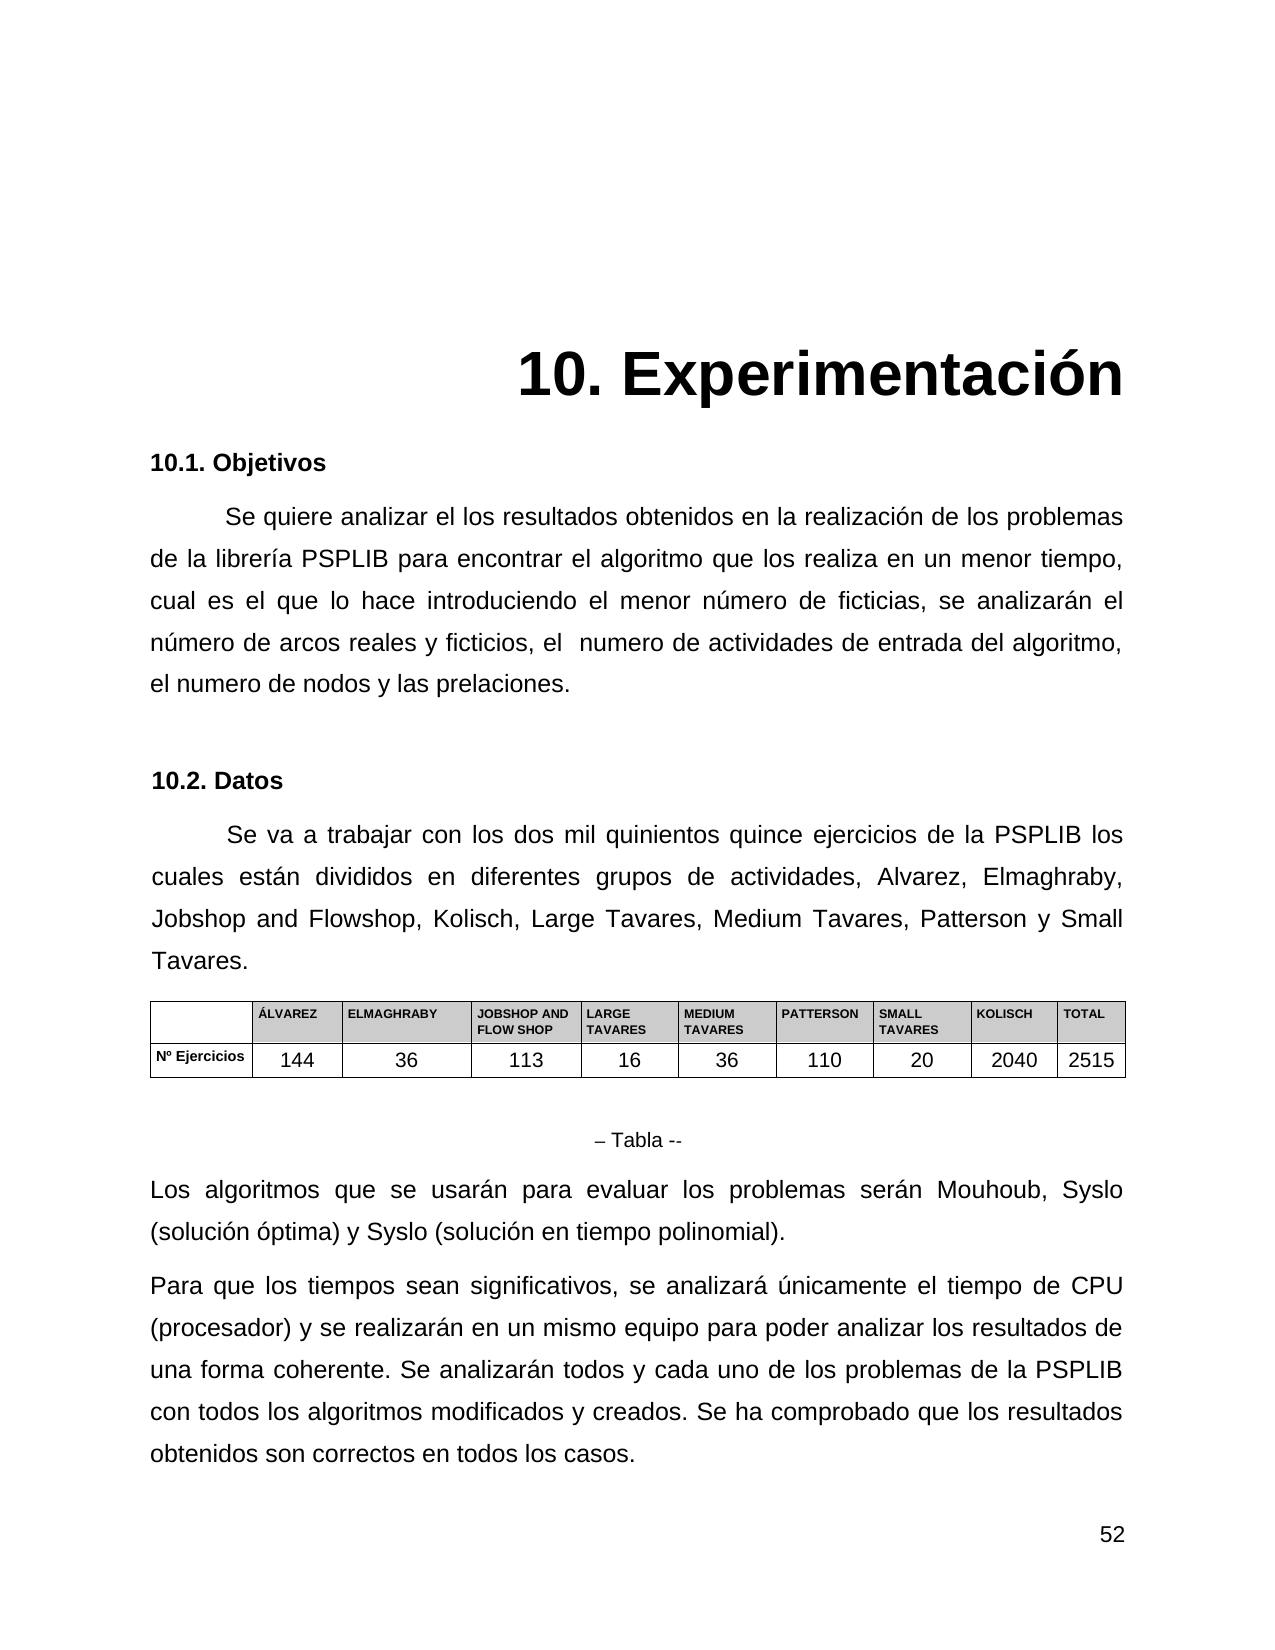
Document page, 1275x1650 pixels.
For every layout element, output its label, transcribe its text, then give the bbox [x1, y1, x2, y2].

table_cell 2515 [1058, 1044, 1125, 1077]
table_cell 36 [343, 1044, 471, 1077]
table_header TOTAL [1058, 1002, 1125, 1042]
table_header ELMAGHRABY [343, 1002, 471, 1042]
text Se va a trabajar con los dos mil quinientos quince ejercicios de la PSPLIB los cuales están divididos en diferentes grupos de actividades, Alvarez, Elmaghraby, Jobshop and Flowshop, Kolisch, Large Tavares, Medium Tavares, Patterson y Small Tavares. [151, 821, 1125, 974]
table_cell 2040 [972, 1044, 1057, 1077]
table_header PATTERSON [777, 1002, 873, 1042]
table_cell 36 [679, 1044, 776, 1077]
text 10.1. Objetivos [150, 448, 1125, 476]
table_cell 20 [874, 1044, 971, 1077]
table_header MEDIUM TAVARES [679, 1002, 776, 1042]
text Se quiere analizar el los resultados obtenidos en la realización de los problemas de la librería PSPLIB para encontrar el algoritmo que los realiza en un menor tiempo, cual es el que lo hace introduciendo el menor número de ficticias, se analizarán el número de arcos reales y ficticios, el numero de actividades de entrada del algoritmo, el numero de nodos y las prelaciones. [150, 503, 1125, 698]
table_header SMALL TAVARES [874, 1002, 971, 1042]
text Para que los tiempos sean significativos, se analizará únicamente el tiempo de CPU (procesador) y se realizarán en un mismo equipo para poder analizar los resultados de una forma coherente. Se analizarán todos y cada uno de los problemas de la PSPLIB con todos los algoritmos modificados y creados. Se ha comprobado que los resultados obtenidos son correctos en todos los casos. [150, 1272, 1125, 1467]
table_header KOLISCH [972, 1002, 1057, 1042]
text – Tabla -- [151, 1128, 1125, 1152]
table_cell 144 [253, 1044, 342, 1077]
table_cell 113 [472, 1044, 581, 1077]
text Los algoritmos que se usarán para evaluar los problemas serán Mouhoub, Syslo (solución óptima) y Syslo (solución en tiempo polinomial). [150, 1176, 1125, 1245]
text 10.2. Datos [151, 767, 1125, 794]
table_cell 16 [582, 1044, 678, 1077]
table_cell Nº Ejercicios [151, 1044, 252, 1077]
table_header JOBSHOP AND FLOW SHOP [472, 1002, 581, 1042]
table_cell 110 [777, 1044, 873, 1077]
table_header ÁLVAREZ [253, 1002, 342, 1042]
table_header LARGE TAVARES [582, 1002, 678, 1042]
text 10. Experimentación [150, 339, 1125, 409]
table_header [151, 1002, 252, 1042]
